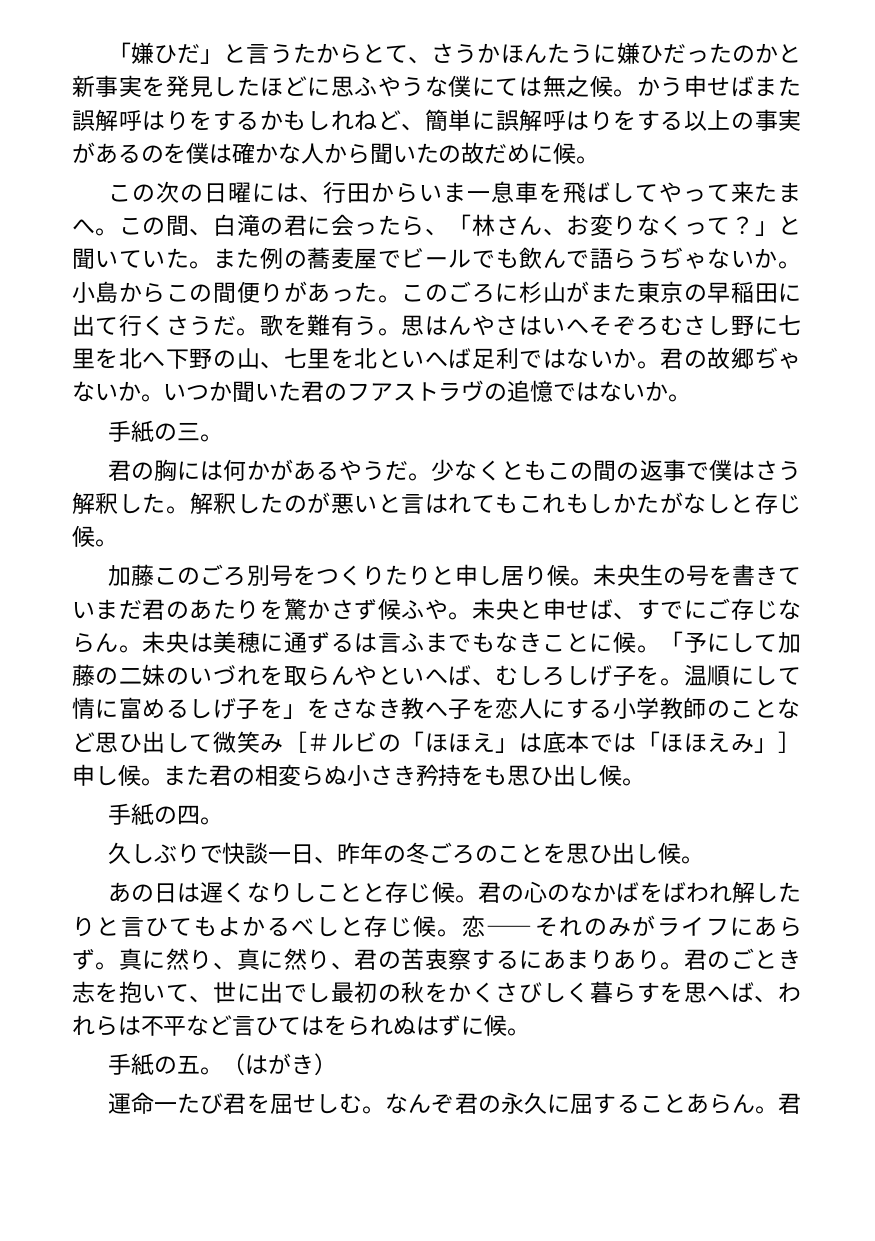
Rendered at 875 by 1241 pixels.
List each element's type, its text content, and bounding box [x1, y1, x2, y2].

text 手紙の四。 [72, 797, 802, 830]
text あの日は遅くなりしことと存じ候。君の心のなかばをばわれ解したりと言ひてもよかるべしと存じ候。恋――それのみがライフにあらず。真に然り、真に然り、君の苦衷察するにあまりあり。君のごとき志を抱いて、世に出でし最初の秋をかくさびしく暮らすを思へば、われらは不平など言ひてはをられぬはずに候。 [72, 875, 802, 1041]
text 手紙の五。（はがき） [72, 1047, 802, 1080]
text 君の胸には何かがあるやうだ。少なくともこの間の返事で僕はさう解釈した。解釈したのが悪いと言はれてもこれもしかたがなしと存じ候。 [72, 453, 802, 552]
text 運命一たび君を屈せしむ。なんぞ君の永久に屈することあらん。君 [72, 1086, 802, 1119]
text 久しぶりで快談一日、昨年の冬ごろのことを思ひ出し候。 [72, 836, 802, 869]
text 手紙の三。 [72, 413, 802, 447]
text この次の日曜には、行田からいま一息車を飛ばしてやって来たまへ。この間、白滝の君に会ったら、「林さん、お変りなくって？」と聞いていた。また例の蕎麦屋でビールでも飲んで語らうぢゃないか。小島からこの間便りがあった。このごろに杉山がまた東京の早稲田に出て行くさうだ。歌を難有う。思はんやさはいへそぞろむさし野に七里を北へ下野の山、七里を北といへば足利ではないか。君の故郷ぢゃないか。いつか聞いた君のフアストラヴの追憶ではないか。 [72, 175, 802, 407]
text 「嫌ひだ」と言うたからとて、さうかほんたうに嫌ひだったのかと新事実を発見したほどに思ふやうな僕にては無之候。かう申せばまた誤解呼はりをするかもしれねど、簡単に誤解呼はりをする以上の事実があるのを僕は確かな人から聞いたの故だめに候。 [72, 36, 802, 169]
text 加藤このごろ別号をつくりたりと申し居り候。未央生の号を書きていまだ君のあたりを驚かさず候ふや。未央と申せば、すでにご存じならん。未央は美穂に通ずるは言ふまでもなきことに候。「予にして加藤の二妹のいづれを取らんやといへば、むしろしげ子を。温順にして情に富めるしげ子を」をさなき教へ子を恋人にする小学教師のことなど思ひ出して微笑み［＃ルビの「ほほえ」は底本では「ほほえみ」］申し候。また君の相変らぬ小さき矜持をも思ひ出し候。 [72, 558, 802, 791]
